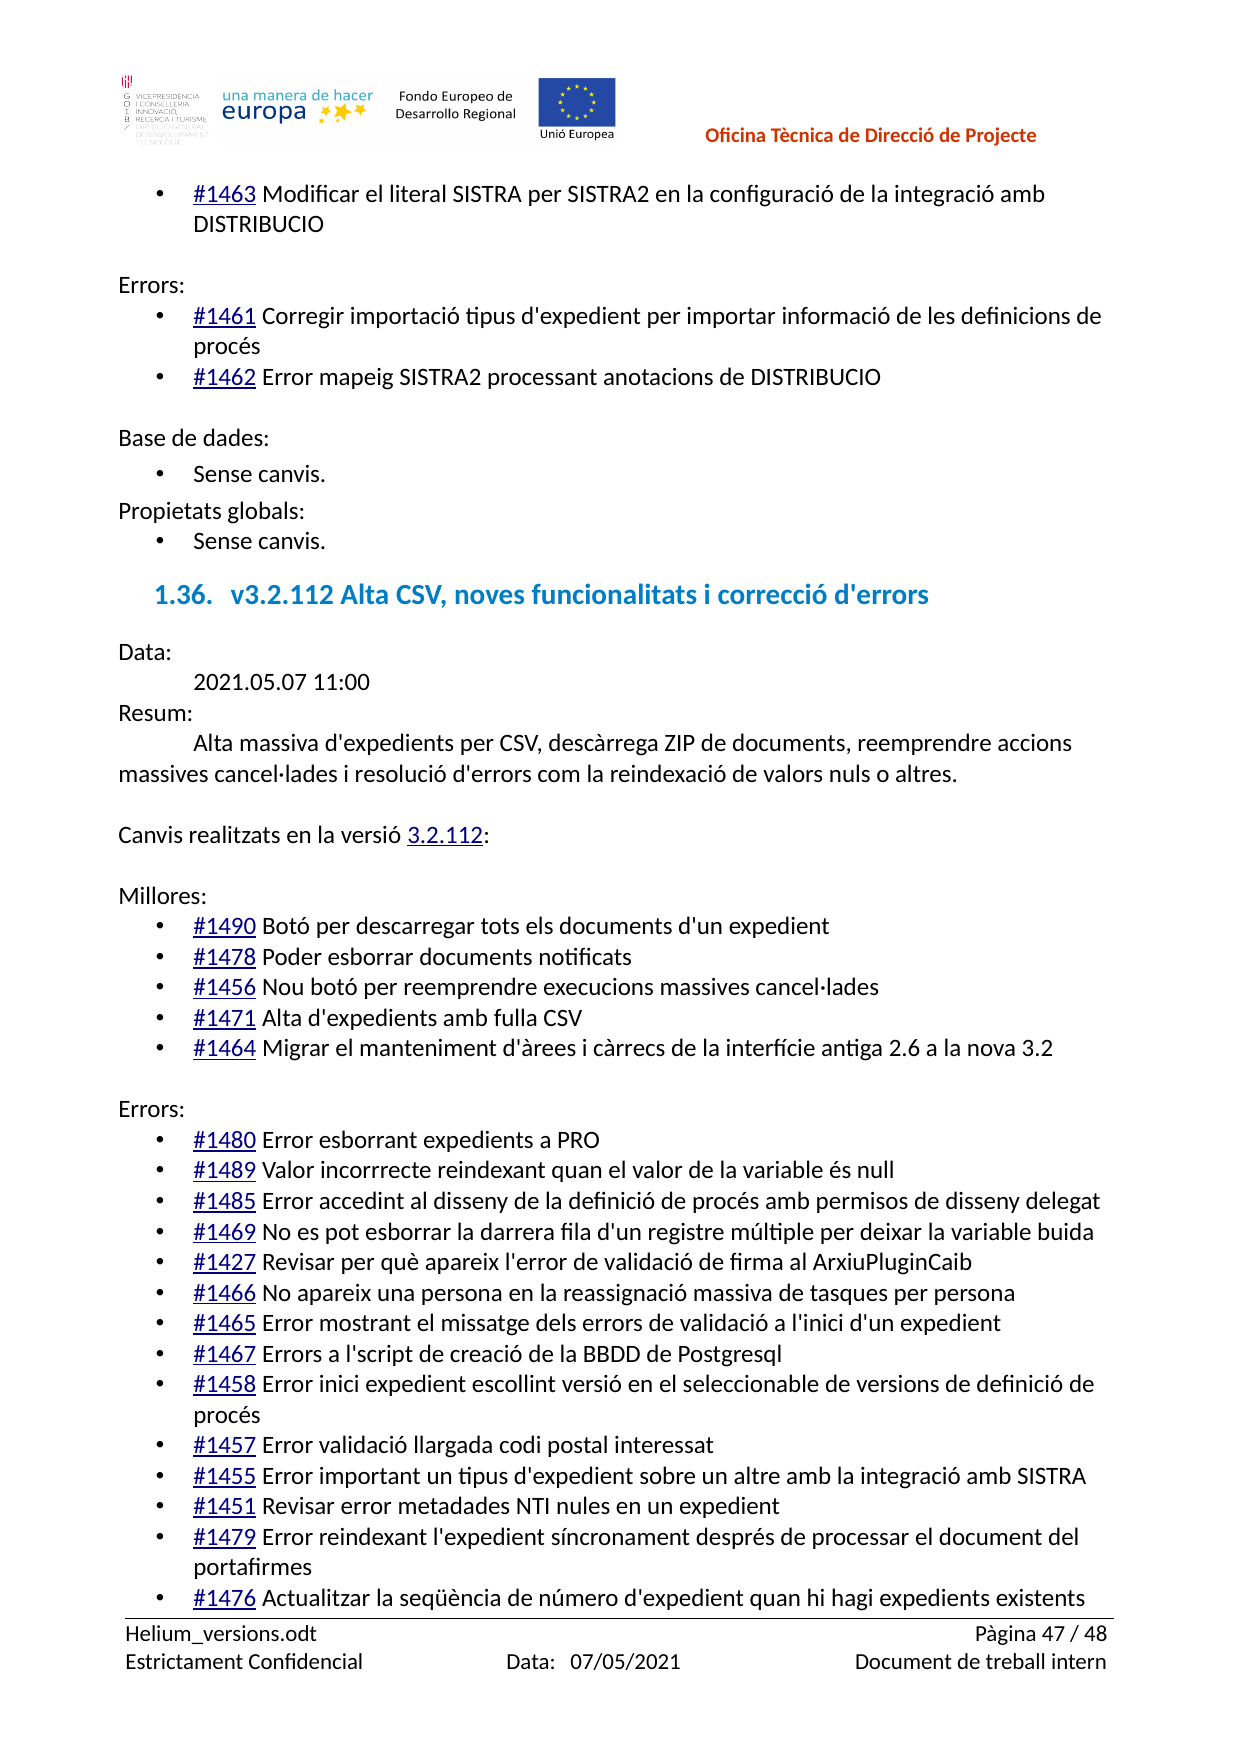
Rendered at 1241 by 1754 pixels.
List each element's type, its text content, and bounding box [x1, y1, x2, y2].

list #1458 Error inici expedient escollint versió en el seleccionable de versions de definició de procés [156, 1368, 1122, 1429]
list #1455 Error important un tipus d'expedient sobre un altre amb la integració amb SISTRA [156, 1460, 1122, 1490]
list Sense canvis. [156, 525, 1122, 556]
text Errors: [118, 1093, 1122, 1124]
picture [118, 73, 213, 147]
list #1466 No apareix una persona en la reassignació massiva de tasques per persona [156, 1277, 1122, 1307]
text Resum: [118, 697, 1122, 727]
text Base de dades: [118, 422, 1122, 452]
list Sense canvis. [156, 458, 1122, 489]
subtitle v3.2.112 Alta CSV, noves funcionalitats i correcció d'errors [153, 576, 1122, 612]
list #1489 Valor incorrrecte reindexant quan el valor de la variable és null [156, 1154, 1122, 1185]
text Alta massiva d'expedients per CSV, descàrrega ZIP de documents, reemprendre accions massives cancel·lades i resolució d'errors com la reindexació de valors nuls o altres. [118, 727, 1122, 788]
list #1467 Errors a l'script de creació de la BBDD de Postgresql [156, 1338, 1122, 1368]
list #1462 Error mapeig SISTRA2 processant anotacions de DISTRIBUCIO [156, 361, 1122, 391]
list #1471 Alta d'expedients amb fulla CSV [156, 1002, 1122, 1032]
list #1451 Revisar error metadades NTI nules en un expedient [156, 1490, 1122, 1521]
list #1480 Error esborrant expedients a PRO [156, 1124, 1122, 1154]
list #1490 Botó per descarregar tots els documents d'un expedient [156, 910, 1122, 941]
list #1479 Error reindexant l'expedient síncronament després de processar el document del portafirmes [156, 1521, 1122, 1582]
text 2021.05.07 11:00 [118, 666, 1122, 697]
list #1464 Migrar el manteniment d'àrees i càrrecs de la interfície antiga 2.6 a la nova 3.2 [156, 1032, 1122, 1063]
list #1457 Error validació llargada codi postal interessat [156, 1429, 1122, 1460]
list #1478 Poder esborrar documents notificats [156, 941, 1122, 971]
text Millores: [118, 880, 1122, 910]
text Data: [118, 636, 1122, 666]
list #1461 Corregir importació tipus d'expedient per importar informació de les definicions de procés [156, 300, 1122, 361]
text Canvis realitzats en la versió 3.2.112: [118, 819, 1122, 849]
text Propietats globals: [118, 495, 1122, 525]
picture [219, 73, 621, 147]
list #1469 No es pot esborrar la darrera fila d'un registre múltiple per deixar la variable buida [156, 1216, 1122, 1246]
list #1427 Revisar per què apareix l'error de validació de firma al ArxiuPluginCaib [156, 1246, 1122, 1277]
list #1456 Nou botó per reemprendre execucions massives cancel·lades [156, 971, 1122, 1002]
list #1476 Actualitzar la seqüència de número d'expedient quan hi hagi expedients existents [156, 1582, 1122, 1612]
text Errors: [118, 269, 1122, 300]
list #1463 Modificar el literal SISTRA per SISTRA2 en la configuració de la integració amb DISTRIBUCIO [156, 178, 1122, 239]
list #1485 Error accedint al disseny de la definició de procés amb permisos de disseny delegat [156, 1185, 1122, 1216]
list #1465 Error mostrant el missatge dels errors de validació a l'inici d'un expedient [156, 1307, 1122, 1338]
